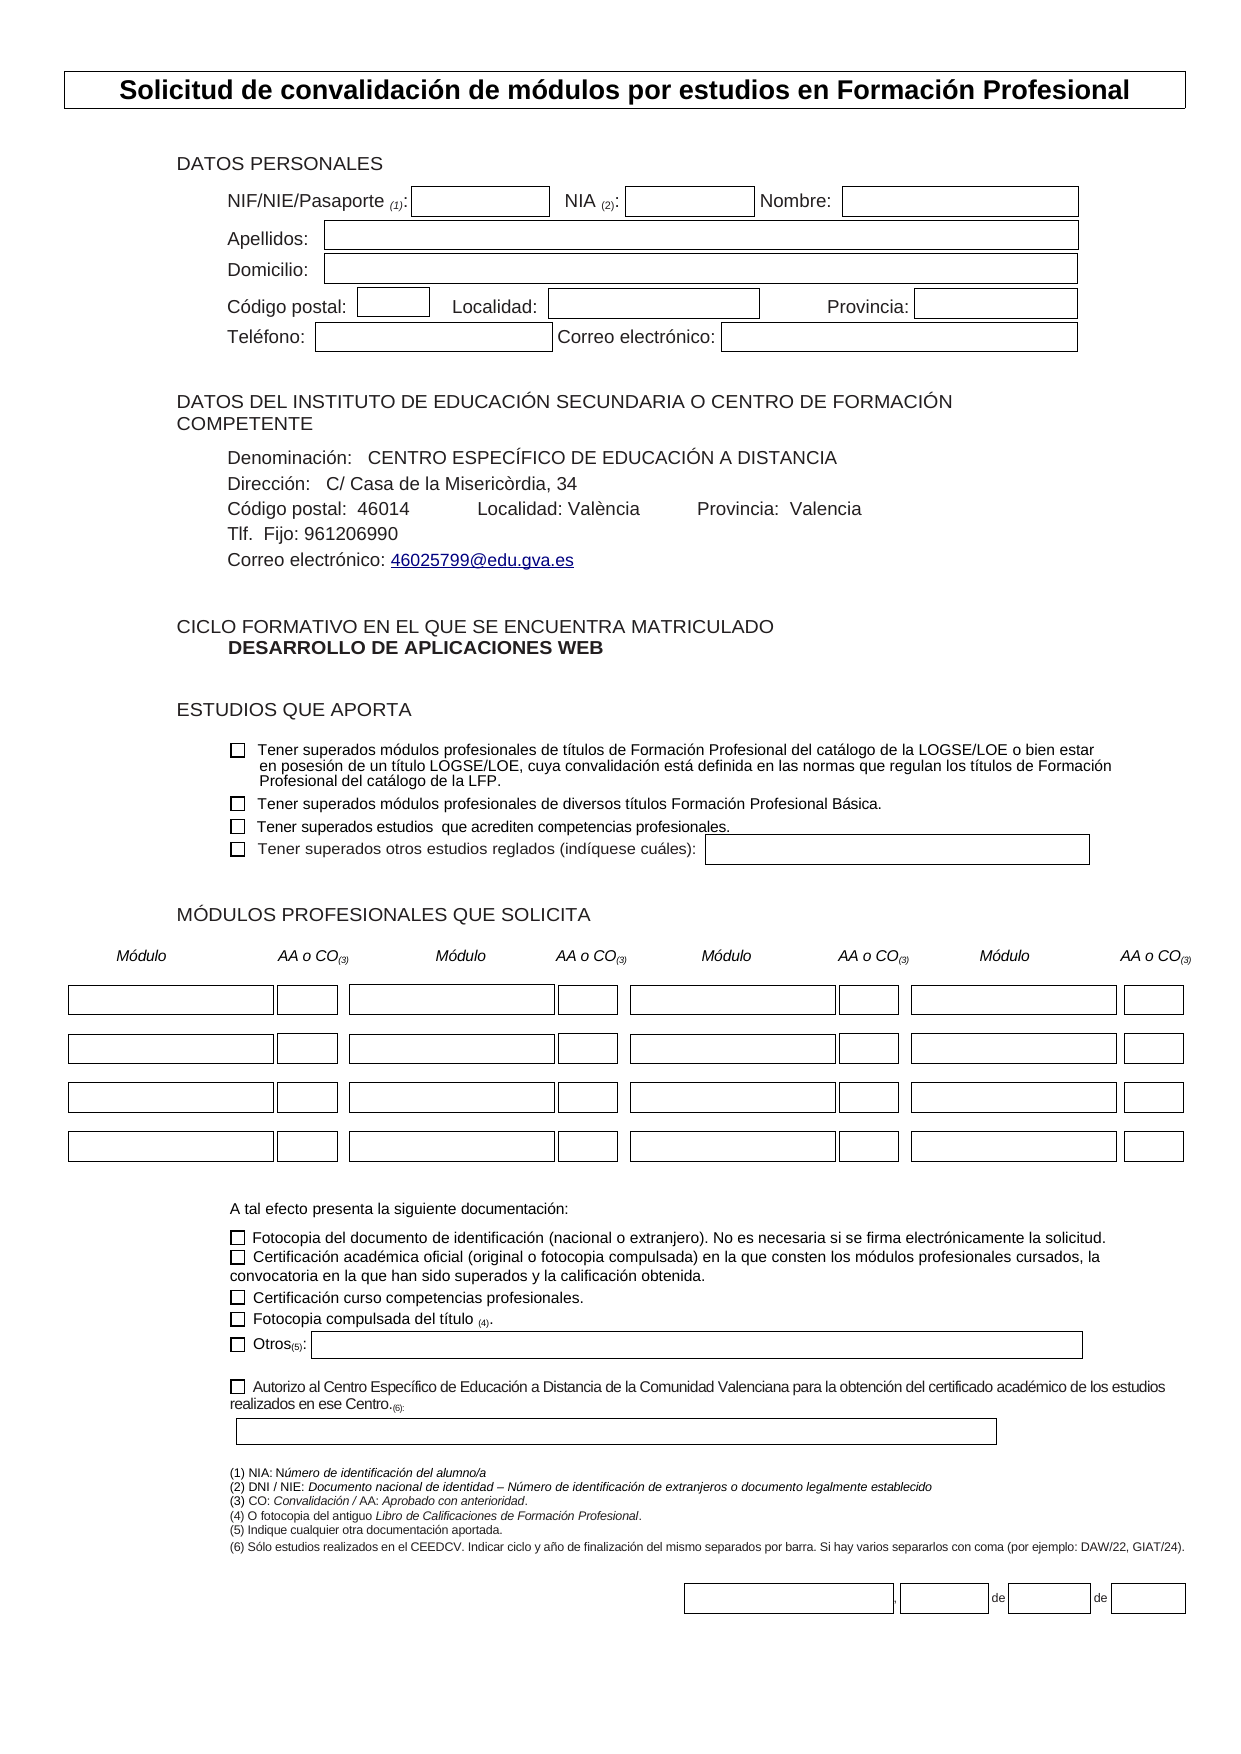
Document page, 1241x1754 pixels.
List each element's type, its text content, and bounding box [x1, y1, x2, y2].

text Solicitud de convalidación de módulos por estudios en Formación Profesional [65, 72, 1185, 108]
text Módulo AA o CO(3) Módulo AA o CO(3) Módulo AA o CO(3) Módulo AA o CO(3) [58, 948, 1197, 965]
text (1) NIA: Número de identificación del alumno/a [188, 1465, 1185, 1480]
text Tener superados otros estudios reglados (indíquese cuáles): [229, 841, 705, 858]
text [1083, 1331, 1185, 1358]
text Tener superados módulos profesionales de diversos títulos Formación Profesional Básica. [229, 796, 1185, 813]
text Tener superados estudios que acrediten competencias profesionales. [229, 819, 1185, 835]
text Apellidos: [227, 220, 324, 250]
text de [1091, 1589, 1111, 1606]
text [64, 1589, 684, 1606]
text [1090, 841, 1185, 858]
text Denominación: CENTRO ESPECÍFICO DE EDUCACIÓN A DISTANCIA [227, 447, 1185, 468]
text (3) CO: Convalidación / AA: Aprobado con anterioridad. [188, 1494, 1185, 1508]
text NIA (2): [550, 186, 625, 216]
text DATOS DEL INSTITUTO DE EDUCACIÓN SECUNDARIA O CENTRO DE FORMACIÓN COMPETENTE [176, 391, 1079, 435]
text Certificación curso competencias profesionales. [229, 1288, 1185, 1306]
text Correo electrónico: [553, 322, 721, 351]
text [1078, 322, 1185, 351]
text Otros(5): [229, 1331, 311, 1358]
text A tal efecto presenta la siguiente documentación: [229, 1199, 1185, 1217]
text (6) Sólo estudios realizados en el CEEDCV. Indicar ciclo y año de finalización del mismo separados por barra. Si hay varios separarlos con coma (por ejemplo: DAW/22, GIAT/24). [188, 1537, 1185, 1554]
text [1079, 186, 1185, 216]
text de [989, 1589, 1008, 1606]
text Domicilio: [227, 253, 324, 283]
text NIF/NIE/Pasaporte (1): [227, 186, 411, 216]
text CICLO FORMATIVO EN EL QUE SE ENCUENTRA MATRICULADO [176, 615, 1185, 637]
text (4) O fotocopia del antiguo Libro de Calificaciones de Formación Profesional. [188, 1508, 1185, 1523]
text (2) DNI / NIE: Documento nacional de identidad – Número de identificación de extranjeros o documento legalmente establecido [188, 1480, 1185, 1494]
text Código postal: 46014 Localidad: València Provincia: Valencia [227, 498, 1185, 519]
text Correo electrónico: 46025799@edu.gva.es [227, 548, 1185, 570]
text Fotocopia compulsada del título (4). [229, 1310, 1185, 1328]
text [1078, 253, 1185, 283]
text DESARROLLO DE APLICACIONES WEB [228, 637, 1185, 658]
text ESTUDIOS QUE APORTA [176, 699, 1185, 721]
text , [894, 1589, 900, 1606]
text DATOS PERSONALES [176, 153, 1185, 174]
text Nombre: [755, 186, 842, 216]
text [1079, 220, 1185, 250]
text Teléfono: [227, 322, 315, 351]
text MÓDULOS PROFESIONALES QUE SOLICITA [176, 904, 878, 926]
text (5) Indique cualquier otra documentación aportada. [188, 1523, 1185, 1537]
text Tlf. Fijo: 961206990 [227, 523, 1185, 544]
text Dirección: C/ Casa de la Misericòrdia, 34 [227, 472, 1185, 494]
text Tener superados módulos profesionales de títulos de Formación Profesional del catálogo de la LOGSE/LOE o bien estar en posesión de un título LOGSE/LOE, cuya convalidación está definida en las normas que regulan los títulos de Formación Profesional del catálogo de la LFP. [229, 743, 1114, 790]
text Fotocopia del documento de identificación (nacional o extranjero). No es necesaria si se firma electrónicamente la solicitud. [229, 1229, 1185, 1247]
text Código postal: Localidad: Provincia: [227, 287, 1185, 318]
text Autorizo al Centro Específico de Educación a Distancia de la Comunidad Valenciana para la obtención del certificado académico de los estudios realizados en ese Centro.(6): [229, 1378, 1185, 1413]
text Certificación académica oficial (original o fotocopia compulsada) en la que consten los módulos profesionales cursados, la convocatoria en la que han sido superados y la calificación obtenida. [229, 1248, 1138, 1285]
